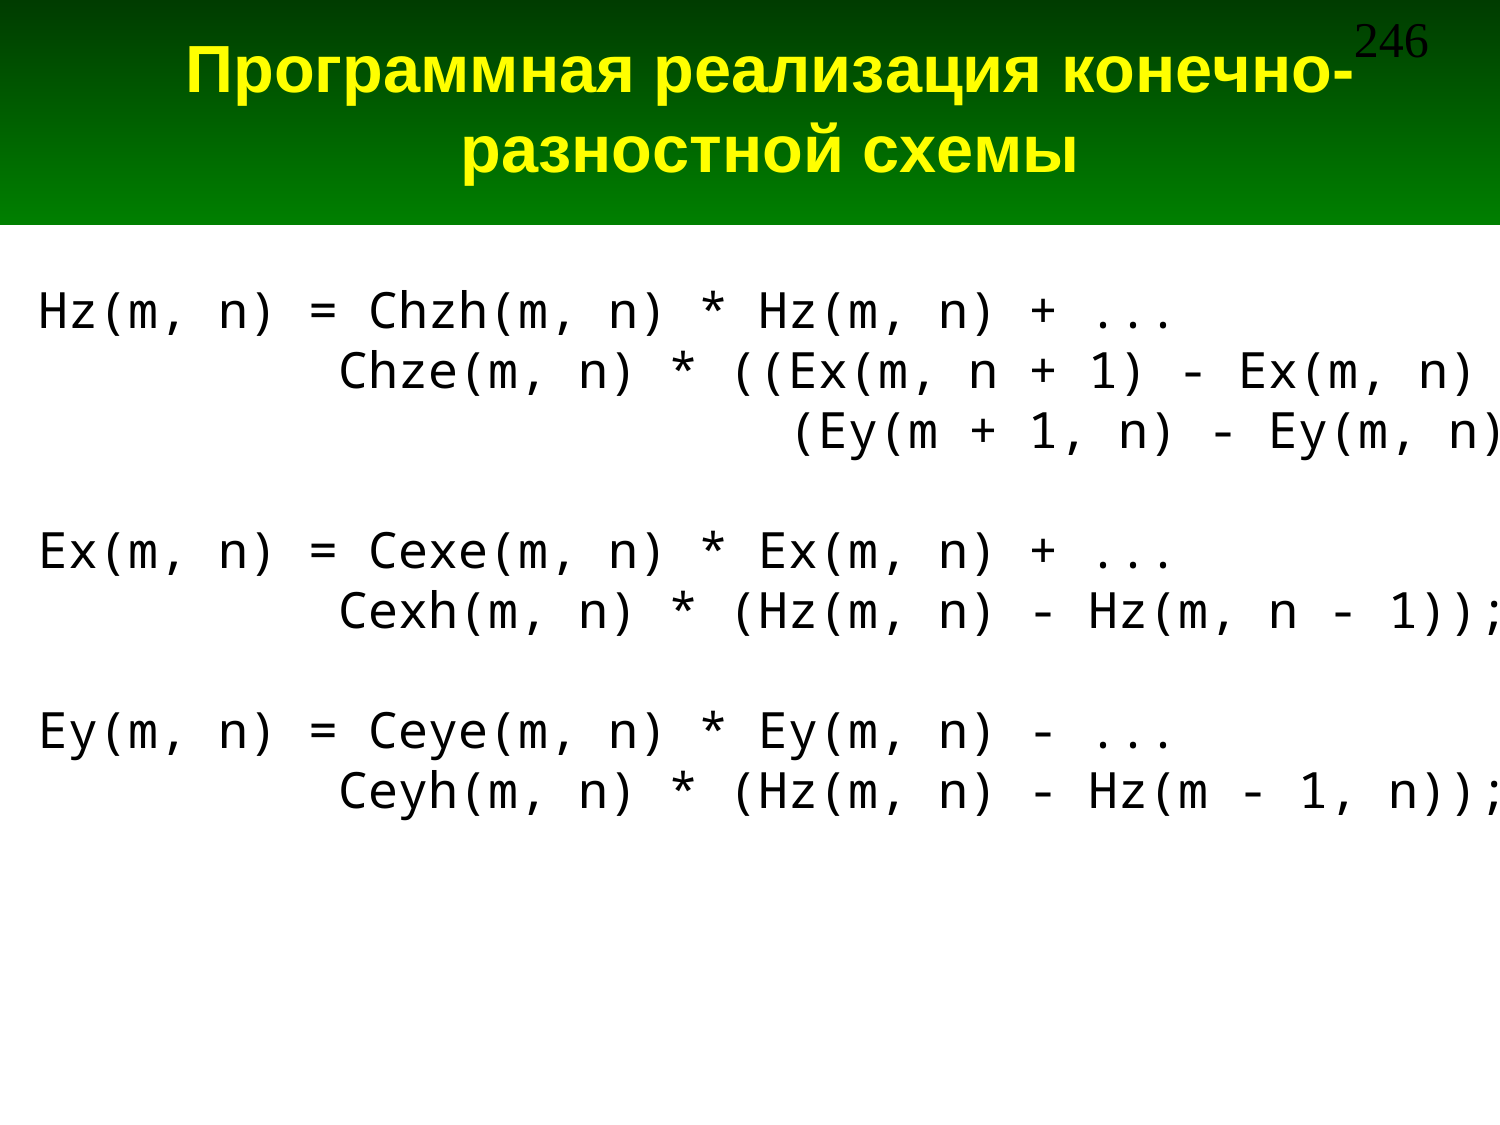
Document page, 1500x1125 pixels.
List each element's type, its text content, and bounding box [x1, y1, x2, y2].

text_box Hz(m, n) = Chzh(m, n) * Hz(m, n) + ... Chze(m, n) * ((Ex(m, n + 1) - Ex(m, n) -... (Ey(m + 1, n) - Ey(m, n))); Ex(m, n) = Cexe(m, n) * Ex(m, n) + ... Cexh(m, n) * (Hz(m, n) - Hz(m, n - 1)); Ey(m, n) = Ceye(m, n) * Ey(m, n) - ... Ceyh(m, n) * (Hz(m, n) - Hz(m - 1, n)); [23, 271, 1429, 827]
title Программная реализация конечно-разностной схемы [100, 7, 1441, 204]
